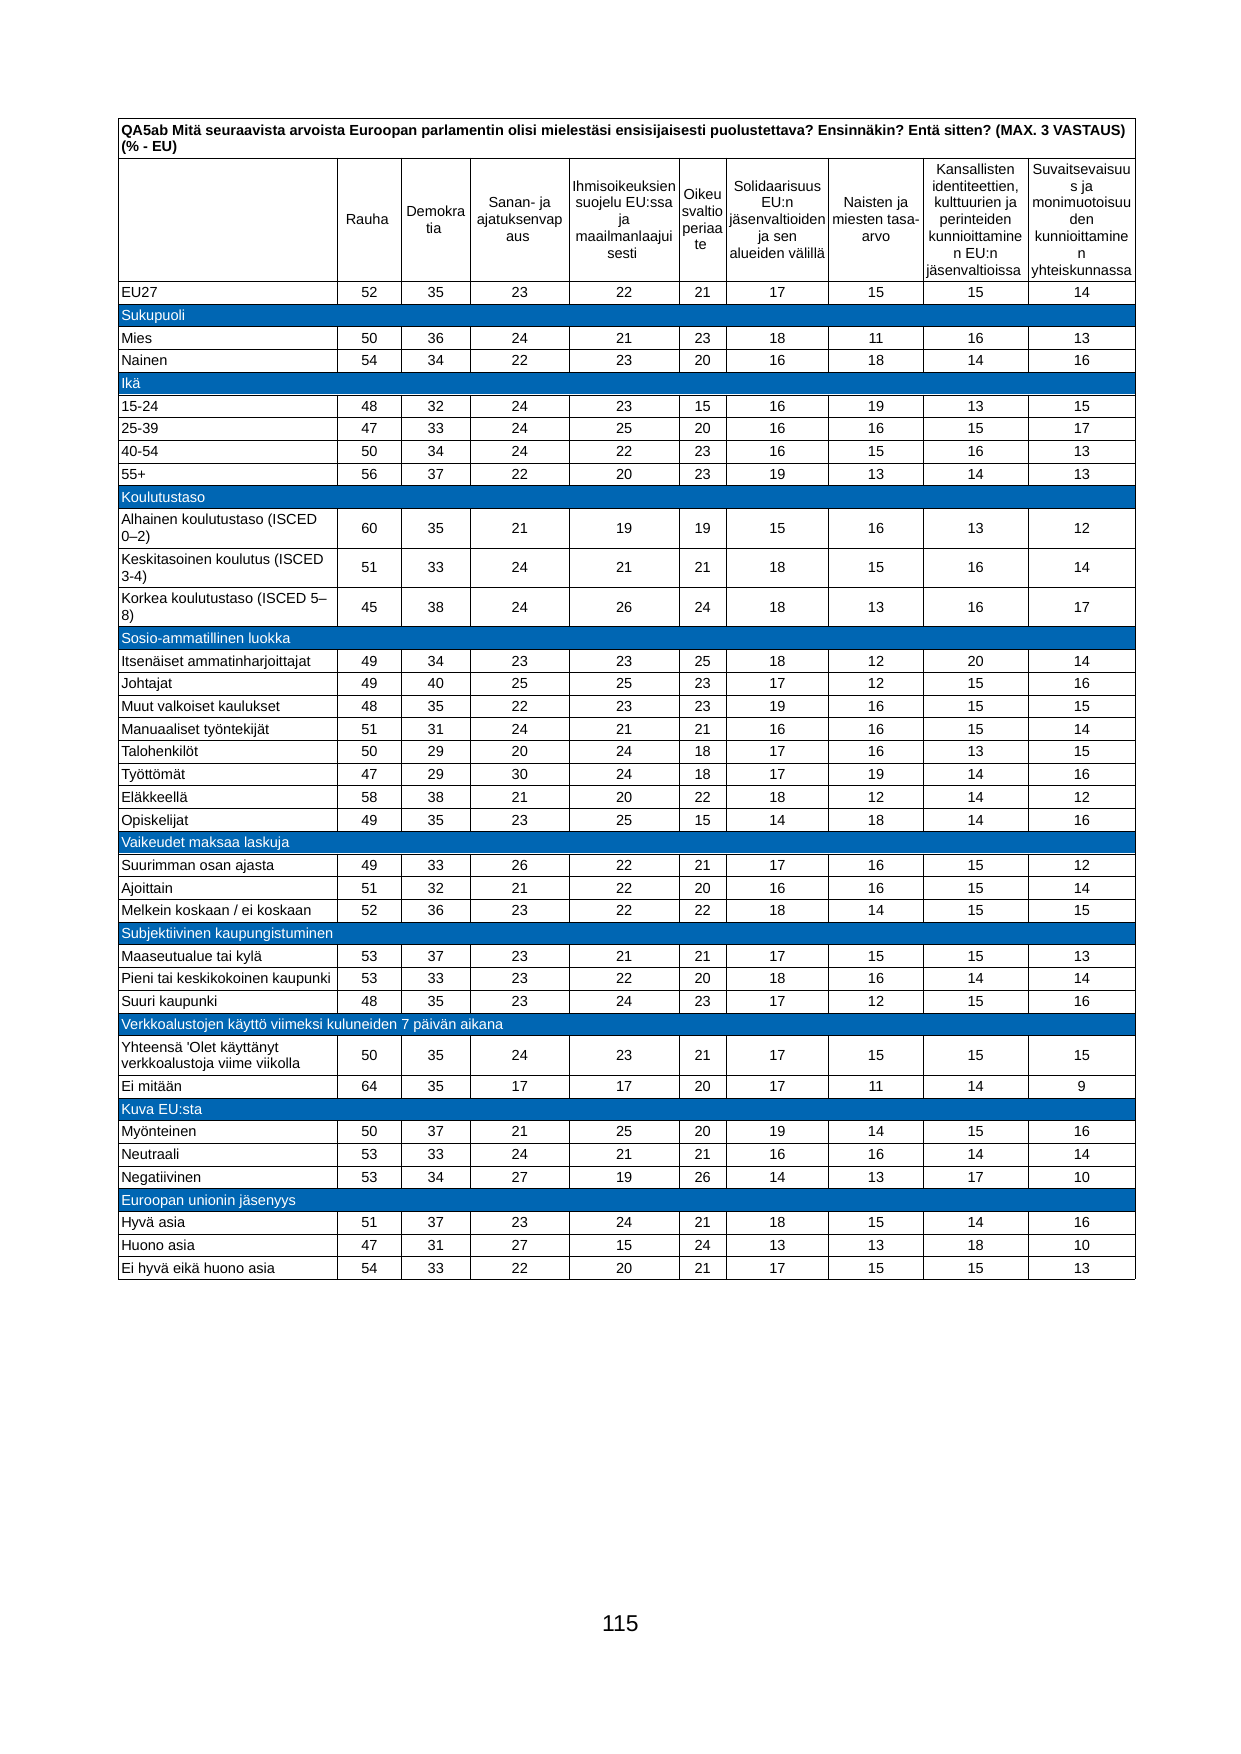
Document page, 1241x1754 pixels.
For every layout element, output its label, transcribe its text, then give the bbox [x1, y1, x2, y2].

table_cell 24 [471, 441, 569, 463]
table_cell 17 [727, 855, 828, 876]
table_cell 21 [680, 855, 726, 876]
table_cell 21 [570, 1144, 679, 1166]
table_cell 17 [727, 282, 828, 304]
table_cell 15 [924, 718, 1028, 740]
table_cell 15 [924, 900, 1028, 922]
table_cell 9 [1029, 1076, 1135, 1097]
table_cell 15 [924, 1036, 1028, 1075]
table_cell 23 [680, 441, 726, 463]
table_cell 48 [338, 396, 401, 417]
table_cell 16 [1029, 764, 1135, 785]
table_cell 14 [727, 1167, 828, 1188]
table_cell Myönteinen [119, 1121, 337, 1143]
table_cell Maaseutualue tai kylä [119, 945, 337, 967]
table_cell 16 [727, 877, 828, 899]
table_cell 27 [471, 1235, 569, 1256]
table_cell 15 [829, 1212, 923, 1234]
table_cell 25 [570, 418, 679, 440]
table_cell 15 [829, 945, 923, 967]
table_cell Kuva EU:sta [119, 1099, 1135, 1120]
table_cell 14 [924, 809, 1028, 831]
table_cell 58 [338, 786, 401, 808]
table_cell 37 [402, 1212, 470, 1234]
table_cell 53 [338, 1167, 401, 1188]
table_cell 14 [924, 464, 1028, 485]
table_cell 35 [402, 809, 470, 831]
table_cell 10 [1029, 1167, 1135, 1188]
table_cell Talohenkilöt [119, 741, 337, 763]
table_cell 18 [727, 327, 828, 349]
table_cell 16 [727, 418, 828, 440]
table_cell Korkea koulutustaso (ISCED 5–8) [119, 588, 337, 626]
table_cell 16 [924, 327, 1028, 349]
table_cell 17 [471, 1076, 569, 1097]
table_cell Hyvä asia [119, 1212, 337, 1234]
table_cell 14 [727, 809, 828, 831]
table_cell Sukupuoli [119, 305, 1135, 326]
table_cell Ihmisoikeuksien suojelu EU:ssa ja maailmanlaajuisesti [570, 159, 679, 281]
table_cell 51 [338, 877, 401, 899]
table_cell 17 [727, 1036, 828, 1075]
table_cell Muut valkoiset kaulukset [119, 696, 337, 717]
table_cell 16 [1029, 1121, 1135, 1143]
table_cell 14 [924, 968, 1028, 990]
table_cell 20 [471, 741, 569, 763]
table_cell 17 [727, 945, 828, 967]
table_cell 37 [402, 1121, 470, 1143]
table_cell 14 [924, 1144, 1028, 1166]
table_cell 23 [680, 696, 726, 717]
table_cell 21 [570, 945, 679, 967]
table_cell 12 [829, 673, 923, 694]
table_cell 16 [829, 509, 923, 547]
table_cell 18 [924, 1235, 1028, 1256]
table_cell 13 [1029, 441, 1135, 463]
table_cell 15 [727, 509, 828, 547]
table_cell 23 [471, 1212, 569, 1234]
table_cell 17 [727, 991, 828, 1012]
table_cell 34 [402, 350, 470, 372]
table_cell 13 [1029, 464, 1135, 485]
table_cell 15 [924, 418, 1028, 440]
table_cell 45 [338, 588, 401, 626]
table_cell 14 [1029, 650, 1135, 672]
table_cell 50 [338, 327, 401, 349]
table_cell 18 [727, 786, 828, 808]
table_cell EU27 [119, 282, 337, 304]
table_cell 55+ [119, 464, 337, 485]
table_cell 13 [829, 464, 923, 485]
table_cell Koulutustaso [119, 486, 1135, 508]
table_cell 18 [680, 741, 726, 763]
table_cell 21 [471, 509, 569, 547]
table_cell Pieni tai keskikokoinen kaupunki [119, 968, 337, 990]
table_cell 48 [338, 991, 401, 1012]
table_cell 15 [570, 1235, 679, 1256]
table_cell 21 [680, 1257, 726, 1279]
table_cell 21 [680, 1144, 726, 1166]
table_cell 29 [402, 741, 470, 763]
table_cell 15 [924, 1257, 1028, 1279]
table_cell 35 [402, 1036, 470, 1075]
table_cell 16 [1029, 1212, 1135, 1234]
table_cell 18 [829, 809, 923, 831]
table_cell Naisten ja miesten tasa-arvo [829, 159, 923, 281]
table_cell 16 [829, 718, 923, 740]
table_cell 21 [680, 1212, 726, 1234]
table_cell 19 [727, 464, 828, 485]
table_cell 24 [570, 991, 679, 1012]
table_cell 12 [829, 650, 923, 672]
table_cell 15 [829, 549, 923, 587]
table_cell 16 [1029, 809, 1135, 831]
table_cell Johtajat [119, 673, 337, 694]
table_cell 17 [727, 1076, 828, 1097]
table_cell 13 [829, 588, 923, 626]
table_cell 23 [471, 650, 569, 672]
table_cell 16 [829, 877, 923, 899]
table_cell 49 [338, 809, 401, 831]
table_cell 16 [924, 549, 1028, 587]
table_cell 13 [1029, 1257, 1135, 1279]
table_cell 20 [680, 1121, 726, 1143]
table_cell 21 [471, 877, 569, 899]
table_cell Manuaaliset työntekijät [119, 718, 337, 740]
table_cell 16 [1029, 673, 1135, 694]
table_cell 34 [402, 441, 470, 463]
table_cell 24 [471, 1144, 569, 1166]
table_cell 15 [829, 441, 923, 463]
table_cell 33 [402, 1257, 470, 1279]
table_cell 19 [829, 764, 923, 785]
table_cell 54 [338, 350, 401, 372]
table_cell 21 [471, 1121, 569, 1143]
table_cell 23 [471, 968, 569, 990]
table_cell 40-54 [119, 441, 337, 463]
table_cell Huono asia [119, 1235, 337, 1256]
table_cell 47 [338, 1235, 401, 1256]
table_cell 14 [829, 1121, 923, 1143]
table_cell 12 [1029, 786, 1135, 808]
table_cell 20 [680, 968, 726, 990]
table_cell 19 [680, 509, 726, 547]
table_cell 23 [570, 696, 679, 717]
table_cell 22 [570, 900, 679, 922]
table_cell 35 [402, 509, 470, 547]
table_cell 16 [829, 968, 923, 990]
table_cell Neutraali [119, 1144, 337, 1166]
table_cell 15 [924, 855, 1028, 876]
table_cell 20 [680, 877, 726, 899]
table_cell 14 [1029, 718, 1135, 740]
table_cell 24 [680, 588, 726, 626]
table_cell 24 [680, 1235, 726, 1256]
table_cell 24 [570, 764, 679, 785]
table_cell 16 [829, 696, 923, 717]
table_cell 56 [338, 464, 401, 485]
table_cell 50 [338, 741, 401, 763]
table_cell 20 [680, 418, 726, 440]
table_cell 14 [924, 1076, 1028, 1097]
table_cell 25-39 [119, 418, 337, 440]
table_cell 49 [338, 673, 401, 694]
table_cell Sosio-ammatillinen luokka [119, 627, 1135, 649]
table_cell 64 [338, 1076, 401, 1097]
table_cell 27 [471, 1167, 569, 1188]
table_cell 13 [1029, 945, 1135, 967]
table_cell 15 [1029, 900, 1135, 922]
table_cell 25 [471, 673, 569, 694]
table_cell 53 [338, 945, 401, 967]
table_cell 15 [924, 991, 1028, 1012]
table_cell 24 [471, 418, 569, 440]
table_cell 31 [402, 718, 470, 740]
table_cell 15 [829, 1257, 923, 1279]
table_cell 26 [570, 588, 679, 626]
table_cell 13 [1029, 327, 1135, 349]
table_cell 19 [829, 396, 923, 417]
table_cell 16 [829, 855, 923, 876]
table_cell 22 [570, 282, 679, 304]
table_cell 35 [402, 991, 470, 1012]
table_cell 34 [402, 1167, 470, 1188]
table_cell Opiskelijat [119, 809, 337, 831]
table_cell Ajoittain [119, 877, 337, 899]
table_cell 38 [402, 588, 470, 626]
table_cell 15 [1029, 696, 1135, 717]
table_cell 22 [680, 900, 726, 922]
table_cell 23 [471, 809, 569, 831]
table_cell 16 [829, 1144, 923, 1166]
table_cell 22 [471, 696, 569, 717]
table_cell 35 [402, 696, 470, 717]
table_cell 17 [924, 1167, 1028, 1188]
table_cell 37 [402, 464, 470, 485]
table_cell 15 [680, 809, 726, 831]
table_cell 52 [338, 900, 401, 922]
table_cell 15 [1029, 396, 1135, 417]
table_cell 17 [727, 741, 828, 763]
table_cell 26 [471, 855, 569, 876]
table_cell 15 [680, 396, 726, 417]
table_cell 17 [727, 673, 828, 694]
table_cell Ei mitään [119, 1076, 337, 1097]
table_cell 19 [570, 509, 679, 547]
table_cell 16 [924, 441, 1028, 463]
table_cell 23 [570, 396, 679, 417]
table_cell Kansallisten identiteettien, kulttuurien ja perinteiden kunnioittaminen EU:n jäsenvaltioissa [924, 159, 1028, 281]
table_cell 33 [402, 968, 470, 990]
table_cell 21 [680, 282, 726, 304]
table_cell 12 [829, 991, 923, 1012]
table_cell 23 [680, 327, 726, 349]
table_cell 22 [570, 968, 679, 990]
table_cell 24 [471, 396, 569, 417]
table_cell 15 [924, 696, 1028, 717]
table_cell 60 [338, 509, 401, 547]
table_cell 12 [829, 786, 923, 808]
table_cell 18 [727, 650, 828, 672]
table_cell 31 [402, 1235, 470, 1256]
table_cell 13 [924, 396, 1028, 417]
table_cell 52 [338, 282, 401, 304]
table_cell 33 [402, 855, 470, 876]
table_cell Subjektiivinen kaupungistuminen [119, 923, 1135, 944]
table_cell 16 [727, 441, 828, 463]
table_cell 15 [829, 1036, 923, 1075]
table_cell 38 [402, 786, 470, 808]
table_cell 25 [570, 1121, 679, 1143]
table_cell Solidaarisuus EU:n jäsenvaltioiden ja sen alueiden välillä [727, 159, 828, 281]
table_cell 14 [924, 350, 1028, 372]
table_cell Ikä [119, 373, 1135, 394]
table_cell 21 [570, 549, 679, 587]
table_cell 35 [402, 1076, 470, 1097]
table_cell 16 [727, 350, 828, 372]
table_cell 20 [570, 464, 679, 485]
table_cell 16 [829, 741, 923, 763]
table_cell 30 [471, 764, 569, 785]
table_cell 18 [727, 588, 828, 626]
table_cell Euroopan unionin jäsenyys [119, 1189, 1135, 1211]
table_cell [119, 159, 337, 281]
table_cell 11 [829, 327, 923, 349]
table_cell 23 [680, 464, 726, 485]
table_cell Nainen [119, 350, 337, 372]
table_cell Keskitasoinen koulutus (ISCED 3-4) [119, 549, 337, 587]
table_cell 22 [680, 786, 726, 808]
table_cell 50 [338, 1121, 401, 1143]
table_cell 36 [402, 327, 470, 349]
table_cell 24 [471, 718, 569, 740]
table_cell 48 [338, 696, 401, 717]
table_cell 23 [471, 945, 569, 967]
table_cell 15 [924, 673, 1028, 694]
table_cell 33 [402, 549, 470, 587]
table_cell 24 [570, 1212, 679, 1234]
table_cell 18 [680, 764, 726, 785]
table_cell Yhteensä 'Olet käyttänyt verkkoalustoja viime viikolla [119, 1036, 337, 1075]
table_cell 18 [829, 350, 923, 372]
table_cell 22 [471, 350, 569, 372]
table_cell 15 [1029, 741, 1135, 763]
table_cell 21 [680, 945, 726, 967]
table_cell 16 [1029, 350, 1135, 372]
table_cell 25 [680, 650, 726, 672]
table_cell 21 [471, 786, 569, 808]
table_cell Suuri kaupunki [119, 991, 337, 1012]
table_cell 11 [829, 1076, 923, 1097]
table_cell Rauha [338, 159, 401, 281]
table_cell 23 [570, 1036, 679, 1075]
table_cell 16 [727, 718, 828, 740]
table_cell 16 [727, 1144, 828, 1166]
table_cell 51 [338, 549, 401, 587]
table_cell 51 [338, 1212, 401, 1234]
table_cell 14 [1029, 1144, 1135, 1166]
table_cell 19 [727, 696, 828, 717]
table_cell 13 [924, 741, 1028, 763]
table_cell 14 [1029, 282, 1135, 304]
table_cell 18 [727, 900, 828, 922]
table_cell 33 [402, 1144, 470, 1166]
table_cell 23 [570, 350, 679, 372]
table_cell 21 [680, 1036, 726, 1075]
table_cell 22 [570, 441, 679, 463]
table_cell Eläkkeellä [119, 786, 337, 808]
table_cell 13 [829, 1167, 923, 1188]
table_cell 14 [1029, 877, 1135, 899]
table_cell 32 [402, 396, 470, 417]
table_cell Negatiivinen [119, 1167, 337, 1188]
table_cell 50 [338, 1036, 401, 1075]
table_cell 53 [338, 968, 401, 990]
table_cell 13 [924, 509, 1028, 547]
table_cell 24 [570, 741, 679, 763]
table_cell 22 [570, 855, 679, 876]
table_cell 15 [924, 1121, 1028, 1143]
table_cell 23 [471, 991, 569, 1012]
table_cell Vaikeudet maksaa laskuja [119, 832, 1135, 853]
table_cell 15-24 [119, 396, 337, 417]
table_cell 22 [471, 464, 569, 485]
table_cell 21 [570, 327, 679, 349]
table_cell 23 [471, 282, 569, 304]
table_cell Oikeusvaltioperiaate [680, 159, 726, 281]
table_cell 14 [829, 900, 923, 922]
table_cell 29 [402, 764, 470, 785]
table_cell 24 [471, 588, 569, 626]
table_cell 13 [829, 1235, 923, 1256]
table_cell 23 [680, 673, 726, 694]
table_cell 17 [727, 1257, 828, 1279]
table_cell 18 [727, 549, 828, 587]
table_cell Verkkoalustojen käyttö viimeksi kuluneiden 7 päivän aikana [119, 1014, 1135, 1035]
table_cell Melkein koskaan / ei koskaan [119, 900, 337, 922]
table_cell 49 [338, 855, 401, 876]
table_cell 33 [402, 418, 470, 440]
table_cell 17 [727, 764, 828, 785]
table_cell 18 [727, 1212, 828, 1234]
table_cell 16 [727, 396, 828, 417]
table_cell 17 [1029, 418, 1135, 440]
table_cell 17 [1029, 588, 1135, 626]
table_cell 23 [680, 991, 726, 1012]
table_cell 22 [471, 1257, 569, 1279]
table_cell 16 [1029, 991, 1135, 1012]
table_cell 10 [1029, 1235, 1135, 1256]
table_cell 35 [402, 282, 470, 304]
table_cell 18 [727, 968, 828, 990]
table_cell 25 [570, 673, 679, 694]
table_cell 22 [570, 877, 679, 899]
table_cell 14 [924, 764, 1028, 785]
table_cell 24 [471, 549, 569, 587]
table_cell 23 [570, 650, 679, 672]
table_cell 16 [924, 588, 1028, 626]
table_cell 49 [338, 650, 401, 672]
table_cell 37 [402, 945, 470, 967]
table_cell 15 [829, 282, 923, 304]
table_cell 13 [727, 1235, 828, 1256]
table_cell 15 [924, 945, 1028, 967]
table_cell 53 [338, 1144, 401, 1166]
table_cell 17 [570, 1076, 679, 1097]
table_cell 36 [402, 900, 470, 922]
table_cell 14 [924, 786, 1028, 808]
table_cell 20 [570, 786, 679, 808]
table_cell 15 [924, 877, 1028, 899]
table_cell 20 [570, 1257, 679, 1279]
table_cell 54 [338, 1257, 401, 1279]
table_cell 20 [924, 650, 1028, 672]
table_cell Demokratia [402, 159, 470, 281]
table_cell 24 [471, 1036, 569, 1075]
table_cell Työttömät [119, 764, 337, 785]
table_cell 21 [680, 549, 726, 587]
table_cell 25 [570, 809, 679, 831]
table_cell 19 [727, 1121, 828, 1143]
table_cell 21 [570, 718, 679, 740]
table_cell Mies [119, 327, 337, 349]
table_cell 12 [1029, 855, 1135, 876]
table_cell 12 [1029, 509, 1135, 547]
table_cell 50 [338, 441, 401, 463]
table_cell 26 [680, 1167, 726, 1188]
table_cell 15 [924, 282, 1028, 304]
table_cell Suurimman osan ajasta [119, 855, 337, 876]
table_cell 16 [829, 418, 923, 440]
table_cell 47 [338, 764, 401, 785]
table_cell 14 [1029, 549, 1135, 587]
table_cell 23 [471, 900, 569, 922]
table_cell Ei hyvä eikä huono asia [119, 1257, 337, 1279]
table_cell 15 [1029, 1036, 1135, 1075]
table_cell 20 [680, 350, 726, 372]
table_cell 14 [924, 1212, 1028, 1234]
table_cell 47 [338, 418, 401, 440]
table_cell 14 [1029, 968, 1135, 990]
table_cell 32 [402, 877, 470, 899]
table_cell 24 [471, 327, 569, 349]
table_cell 21 [680, 718, 726, 740]
table_header QA5ab Mitä seuraavista arvoista Euroopan parlamentin olisi mielestäsi ensisijaisesti puolustettava? Ensinnäkin? Entä sitten? (MAX. 3 VASTAUS) (% - EU) [119, 119, 1135, 158]
table_cell 34 [402, 650, 470, 672]
table_cell Sanan- ja ajatuksenvapaus [471, 159, 569, 281]
table_cell 51 [338, 718, 401, 740]
table_cell Itsenäiset ammatinharjoittajat [119, 650, 337, 672]
table_cell Suvaitsevaisuus ja monimuotoisuuden kunnioittaminen yhteiskunnassa [1029, 159, 1135, 281]
table_cell Alhainen koulutustaso (ISCED 0–2) [119, 509, 337, 547]
table_cell 20 [680, 1076, 726, 1097]
table_cell 19 [570, 1167, 679, 1188]
table_cell 40 [402, 673, 470, 694]
